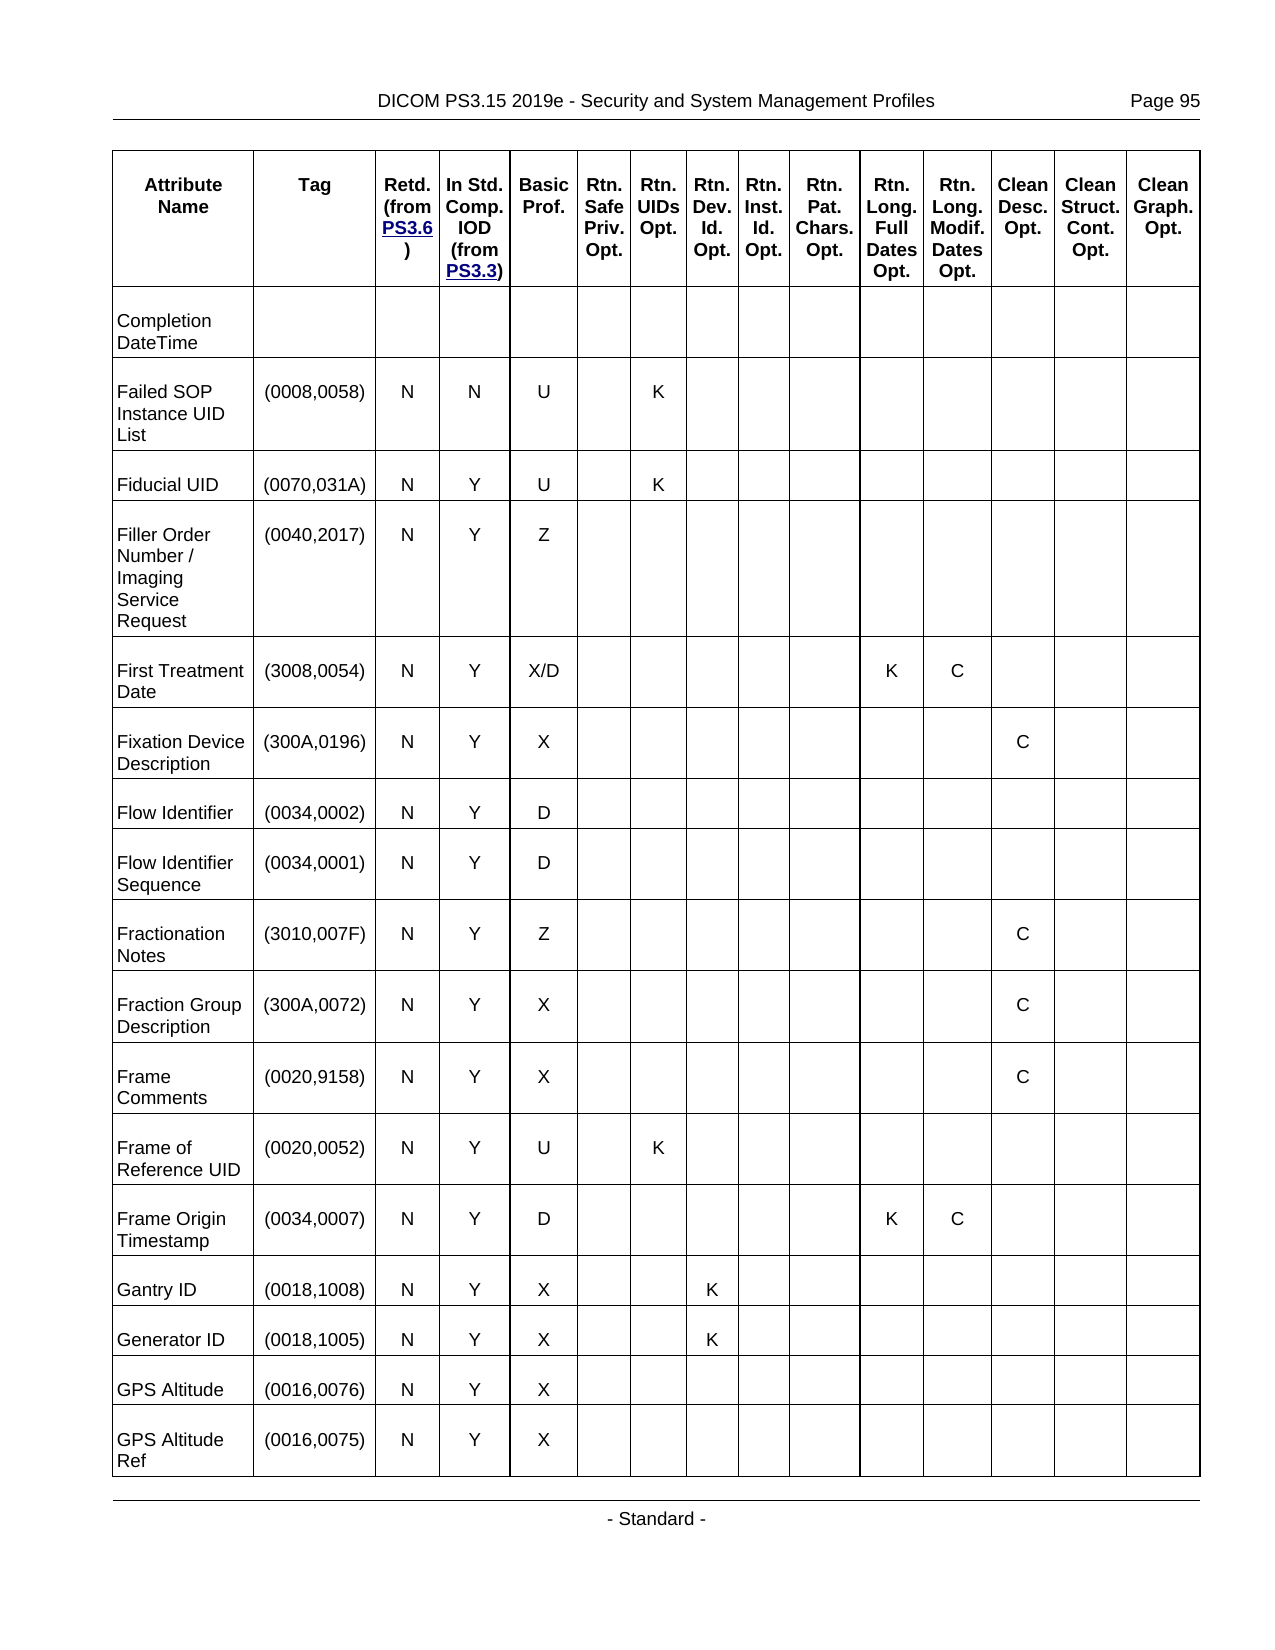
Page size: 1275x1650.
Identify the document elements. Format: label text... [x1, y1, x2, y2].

table_cell [992, 779, 1054, 828]
table_cell Fractionation Notes [113, 900, 253, 970]
table_cell [790, 829, 859, 899]
table_cell [924, 1043, 991, 1113]
table_cell (300A,0196) [254, 708, 375, 778]
table_cell [790, 1114, 859, 1184]
table_cell [687, 451, 738, 500]
table_cell [924, 1405, 991, 1476]
table_cell K [631, 1114, 686, 1184]
table_cell Fixation Device Description [113, 708, 253, 778]
table_cell (0016,0075) [254, 1405, 375, 1476]
table_cell [1127, 1114, 1199, 1184]
table_cell [1055, 501, 1126, 636]
table_cell [790, 900, 859, 970]
table_cell [739, 1356, 789, 1404]
table_cell (3008,0054) [254, 637, 375, 707]
table_cell [790, 451, 859, 500]
table_cell U [511, 451, 577, 500]
table_cell C [992, 900, 1054, 970]
table_cell [739, 637, 789, 707]
table_cell [861, 501, 923, 636]
table_cell N [376, 1043, 439, 1113]
table_cell Y [440, 1043, 509, 1113]
table_cell Generator ID [113, 1306, 253, 1355]
table_cell Y [440, 1114, 509, 1184]
table_cell [790, 501, 859, 636]
table_cell [1055, 900, 1126, 970]
table_cell [924, 779, 991, 828]
table_cell [992, 1306, 1054, 1355]
table_cell Completion DateTime [113, 287, 253, 357]
table_cell [578, 637, 630, 707]
table_cell [790, 1256, 859, 1305]
table_cell [1055, 1185, 1126, 1255]
table_cell [790, 1043, 859, 1113]
table_cell [631, 1306, 686, 1355]
table_cell [578, 501, 630, 636]
table_cell [790, 1306, 859, 1355]
table_cell [1055, 1356, 1126, 1404]
table_cell [924, 1256, 991, 1305]
table_cell [687, 1114, 738, 1184]
table_cell [687, 501, 738, 636]
table_cell GPS Altitude​ Ref [113, 1405, 253, 1476]
table_cell K [631, 451, 686, 500]
table_cell N [376, 358, 439, 450]
table_cell [739, 900, 789, 970]
table_cell [790, 1405, 859, 1476]
table_cell [440, 287, 509, 357]
table_cell [687, 829, 738, 899]
table_cell [861, 287, 923, 357]
table_cell [1127, 829, 1199, 899]
table_cell N [376, 1405, 439, 1476]
table_cell [790, 287, 859, 357]
table_header Retd. (from PS3.6) [376, 151, 439, 286]
table_cell (3010,007F) [254, 900, 375, 970]
table_cell Gantry ID [113, 1256, 253, 1305]
table_cell [924, 1356, 991, 1404]
table_header Rtn. Long. Modif. Dates Opt. [924, 151, 991, 286]
table_cell N [440, 358, 509, 450]
table_cell Y [440, 829, 509, 899]
table_cell Frame Comments [113, 1043, 253, 1113]
table_cell [739, 779, 789, 828]
table_cell [790, 1356, 859, 1404]
table_cell X [511, 1043, 577, 1113]
table_cell (300A,0072) [254, 971, 375, 1042]
table_cell [687, 708, 738, 778]
table_cell [739, 1405, 789, 1476]
table_cell [631, 1043, 686, 1113]
table_cell Y [440, 708, 509, 778]
table_header Basic Prof. [511, 151, 577, 286]
table_cell N [376, 708, 439, 778]
table_cell [861, 971, 923, 1042]
table_header Attribute Name [113, 151, 253, 286]
table_cell [861, 1256, 923, 1305]
table_cell [992, 451, 1054, 500]
table_cell [739, 287, 789, 357]
table_cell [578, 1356, 630, 1404]
table_cell [1055, 1256, 1126, 1305]
table_cell [1055, 358, 1126, 450]
table_cell [578, 779, 630, 828]
table_cell [992, 829, 1054, 899]
table_cell Y [440, 971, 509, 1042]
table_cell [578, 1405, 630, 1476]
table_cell C [992, 708, 1054, 778]
table_cell [790, 971, 859, 1042]
table_cell (0070,031A) [254, 451, 375, 500]
table_cell C [924, 637, 991, 707]
table_cell [511, 287, 577, 357]
table_cell Y [440, 1185, 509, 1255]
table_cell [578, 1185, 630, 1255]
table_cell N [376, 971, 439, 1042]
table_cell [578, 829, 630, 899]
table_cell [739, 708, 789, 778]
table_cell [861, 1405, 923, 1476]
table_cell [376, 287, 439, 357]
table_cell [992, 501, 1054, 636]
table_cell [1127, 708, 1199, 778]
table_cell [687, 971, 738, 1042]
table_cell [631, 1356, 686, 1404]
table_cell X [511, 1356, 577, 1404]
table_cell [1055, 451, 1126, 500]
table_cell N [376, 501, 439, 636]
table_cell [1055, 1405, 1126, 1476]
table_cell N [376, 779, 439, 828]
table_cell [861, 829, 923, 899]
table_cell [924, 501, 991, 636]
table_cell [739, 1043, 789, 1113]
table_header In Std. Comp. IOD (from PS3.3) [440, 151, 509, 286]
table_cell [861, 779, 923, 828]
table_cell [1127, 451, 1199, 500]
table_cell [631, 287, 686, 357]
table_cell X [511, 1256, 577, 1305]
table_cell Y [440, 1256, 509, 1305]
table_cell X/D [511, 637, 577, 707]
table_cell [861, 358, 923, 450]
table_cell [739, 1256, 789, 1305]
table_cell Frame of Reference UID [113, 1114, 253, 1184]
table_cell [992, 358, 1054, 450]
table_cell D [511, 829, 577, 899]
table_cell [1055, 971, 1126, 1042]
table_cell [861, 1043, 923, 1113]
table_cell [687, 358, 738, 450]
table_cell [631, 1256, 686, 1305]
table_cell Y [440, 1405, 509, 1476]
table_cell U [511, 358, 577, 450]
table_cell [1127, 358, 1199, 450]
table_cell [687, 637, 738, 707]
table_cell Y [440, 1306, 509, 1355]
table_cell C [992, 1043, 1054, 1113]
table_cell [687, 1356, 738, 1404]
table_cell [1127, 1306, 1199, 1355]
table_cell [739, 1306, 789, 1355]
table_cell [1127, 287, 1199, 357]
table_cell [992, 637, 1054, 707]
table_cell [1127, 971, 1199, 1042]
table_cell [687, 900, 738, 970]
table_cell N [376, 1306, 439, 1355]
table_cell N [376, 900, 439, 970]
table_cell [631, 637, 686, 707]
table_cell [578, 708, 630, 778]
table_cell (0020,0052) [254, 1114, 375, 1184]
table_header Rtn. Safe Priv. Opt. [578, 151, 630, 286]
table_cell [687, 1405, 738, 1476]
table_cell C [992, 971, 1054, 1042]
table_cell Y [440, 1356, 509, 1404]
table_cell [1055, 637, 1126, 707]
table_cell [790, 708, 859, 778]
table_cell N [376, 829, 439, 899]
table_cell [924, 1306, 991, 1355]
table_cell [790, 1185, 859, 1255]
table_cell Frame Origin Timestamp [113, 1185, 253, 1255]
table_cell [254, 287, 375, 357]
table_cell [578, 358, 630, 450]
table_cell K [687, 1256, 738, 1305]
table_cell D [511, 779, 577, 828]
table_cell [861, 900, 923, 970]
table_cell [924, 287, 991, 357]
table_cell [631, 971, 686, 1042]
table_cell [861, 1306, 923, 1355]
table_cell [861, 451, 923, 500]
table_header Clean Graph. Opt. [1127, 151, 1199, 286]
table_cell [687, 1043, 738, 1113]
table_cell [631, 900, 686, 970]
table_cell [578, 971, 630, 1042]
table_cell X [511, 971, 577, 1042]
table_cell [687, 779, 738, 828]
table_cell Y [440, 501, 509, 636]
table_header Rtn. Long. Full Dates Opt. [861, 151, 923, 286]
table_cell X [511, 1306, 577, 1355]
table_cell [924, 451, 991, 500]
table_cell [992, 1185, 1054, 1255]
table_cell [631, 829, 686, 899]
table_cell (0034,0007) [254, 1185, 375, 1255]
table_cell [1127, 637, 1199, 707]
table_cell Flow Identifier Sequence [113, 829, 253, 899]
table_cell Failed SOP Instance UID List [113, 358, 253, 450]
table_cell [924, 829, 991, 899]
table_cell [992, 1114, 1054, 1184]
table_cell Y [440, 637, 509, 707]
table_cell (0008,0058) [254, 358, 375, 450]
table_header Rtn. UIDs Opt. [631, 151, 686, 286]
table_cell D [511, 1185, 577, 1255]
table_cell [578, 900, 630, 970]
table_cell Flow Identifier [113, 779, 253, 828]
table_cell [861, 1114, 923, 1184]
table_cell K [861, 1185, 923, 1255]
table_cell [631, 708, 686, 778]
table_cell [924, 1114, 991, 1184]
table_cell [924, 708, 991, 778]
table_cell N [376, 1356, 439, 1404]
table_cell [861, 708, 923, 778]
table_cell [1055, 779, 1126, 828]
table_cell [1055, 708, 1126, 778]
table_cell [1127, 1256, 1199, 1305]
table_cell Y [440, 451, 509, 500]
table_cell [790, 779, 859, 828]
table_cell [578, 451, 630, 500]
table_cell [1127, 1043, 1199, 1113]
table_cell K [687, 1306, 738, 1355]
table_cell Z [511, 900, 577, 970]
table_cell [739, 501, 789, 636]
table_cell [739, 829, 789, 899]
table_cell [924, 358, 991, 450]
table_cell [1055, 829, 1126, 899]
table_cell [1127, 900, 1199, 970]
table_cell Fiducial UID [113, 451, 253, 500]
table_cell N [376, 637, 439, 707]
table_cell [739, 1114, 789, 1184]
table_cell [578, 1043, 630, 1113]
table_cell K [631, 358, 686, 450]
table_cell [631, 1185, 686, 1255]
table_header Rtn. Pat. Chars. Opt. [790, 151, 859, 286]
table_cell (0034,0001) [254, 829, 375, 899]
table_cell [1055, 1306, 1126, 1355]
table_cell [578, 1256, 630, 1305]
table_cell [687, 287, 738, 357]
table_cell [1127, 1405, 1199, 1476]
table_cell N [376, 1114, 439, 1184]
table_header Rtn. Inst. Id. Opt. [739, 151, 789, 286]
table_cell [790, 637, 859, 707]
table_cell [578, 1306, 630, 1355]
table_cell Z [511, 501, 577, 636]
table_cell [739, 358, 789, 450]
table_cell [631, 779, 686, 828]
table_header Tag [254, 151, 375, 286]
table_cell [739, 451, 789, 500]
table_cell (0034,0002) [254, 779, 375, 828]
table_cell [992, 1405, 1054, 1476]
table_cell (0016,0076) [254, 1356, 375, 1404]
table_cell [1127, 1356, 1199, 1404]
table_cell (0040,2017) [254, 501, 375, 636]
table_cell [739, 971, 789, 1042]
table_cell Y [440, 900, 509, 970]
table_cell Y [440, 779, 509, 828]
table_cell [1127, 1185, 1199, 1255]
table_cell (0018,1005) [254, 1306, 375, 1355]
table_cell GPS Altitude​ [113, 1356, 253, 1404]
table_cell [631, 501, 686, 636]
table_cell (0018,1008) [254, 1256, 375, 1305]
table_cell [924, 900, 991, 970]
table_header Rtn. Dev. Id. Opt. [687, 151, 738, 286]
table_cell [924, 971, 991, 1042]
table_header Clean Desc. Opt. [992, 151, 1054, 286]
table_cell U [511, 1114, 577, 1184]
table_cell [1127, 501, 1199, 636]
table_header Clean Struct. Cont. Opt. [1055, 151, 1126, 286]
table_cell [1055, 287, 1126, 357]
table_cell N [376, 451, 439, 500]
table_cell [1127, 779, 1199, 828]
table_cell [578, 287, 630, 357]
table_cell N [376, 1185, 439, 1255]
table_cell [739, 1185, 789, 1255]
table_cell [1055, 1114, 1126, 1184]
table_cell [861, 1356, 923, 1404]
table_cell [631, 1405, 686, 1476]
table_cell Fraction Group Description [113, 971, 253, 1042]
table_cell X [511, 1405, 577, 1476]
table_cell (0020,9158) [254, 1043, 375, 1113]
table_cell First Treatment Date [113, 637, 253, 707]
table_cell [687, 1185, 738, 1255]
table_cell [992, 1256, 1054, 1305]
table_cell X [511, 708, 577, 778]
table_cell [790, 358, 859, 450]
table_cell [578, 1114, 630, 1184]
table_cell [992, 287, 1054, 357]
table_cell [1055, 1043, 1126, 1113]
table_cell N [376, 1256, 439, 1305]
table_cell C [924, 1185, 991, 1255]
table_cell K [861, 637, 923, 707]
table_cell Filler Order Number / Imaging Service Request [113, 501, 253, 636]
table_cell [992, 1356, 1054, 1404]
